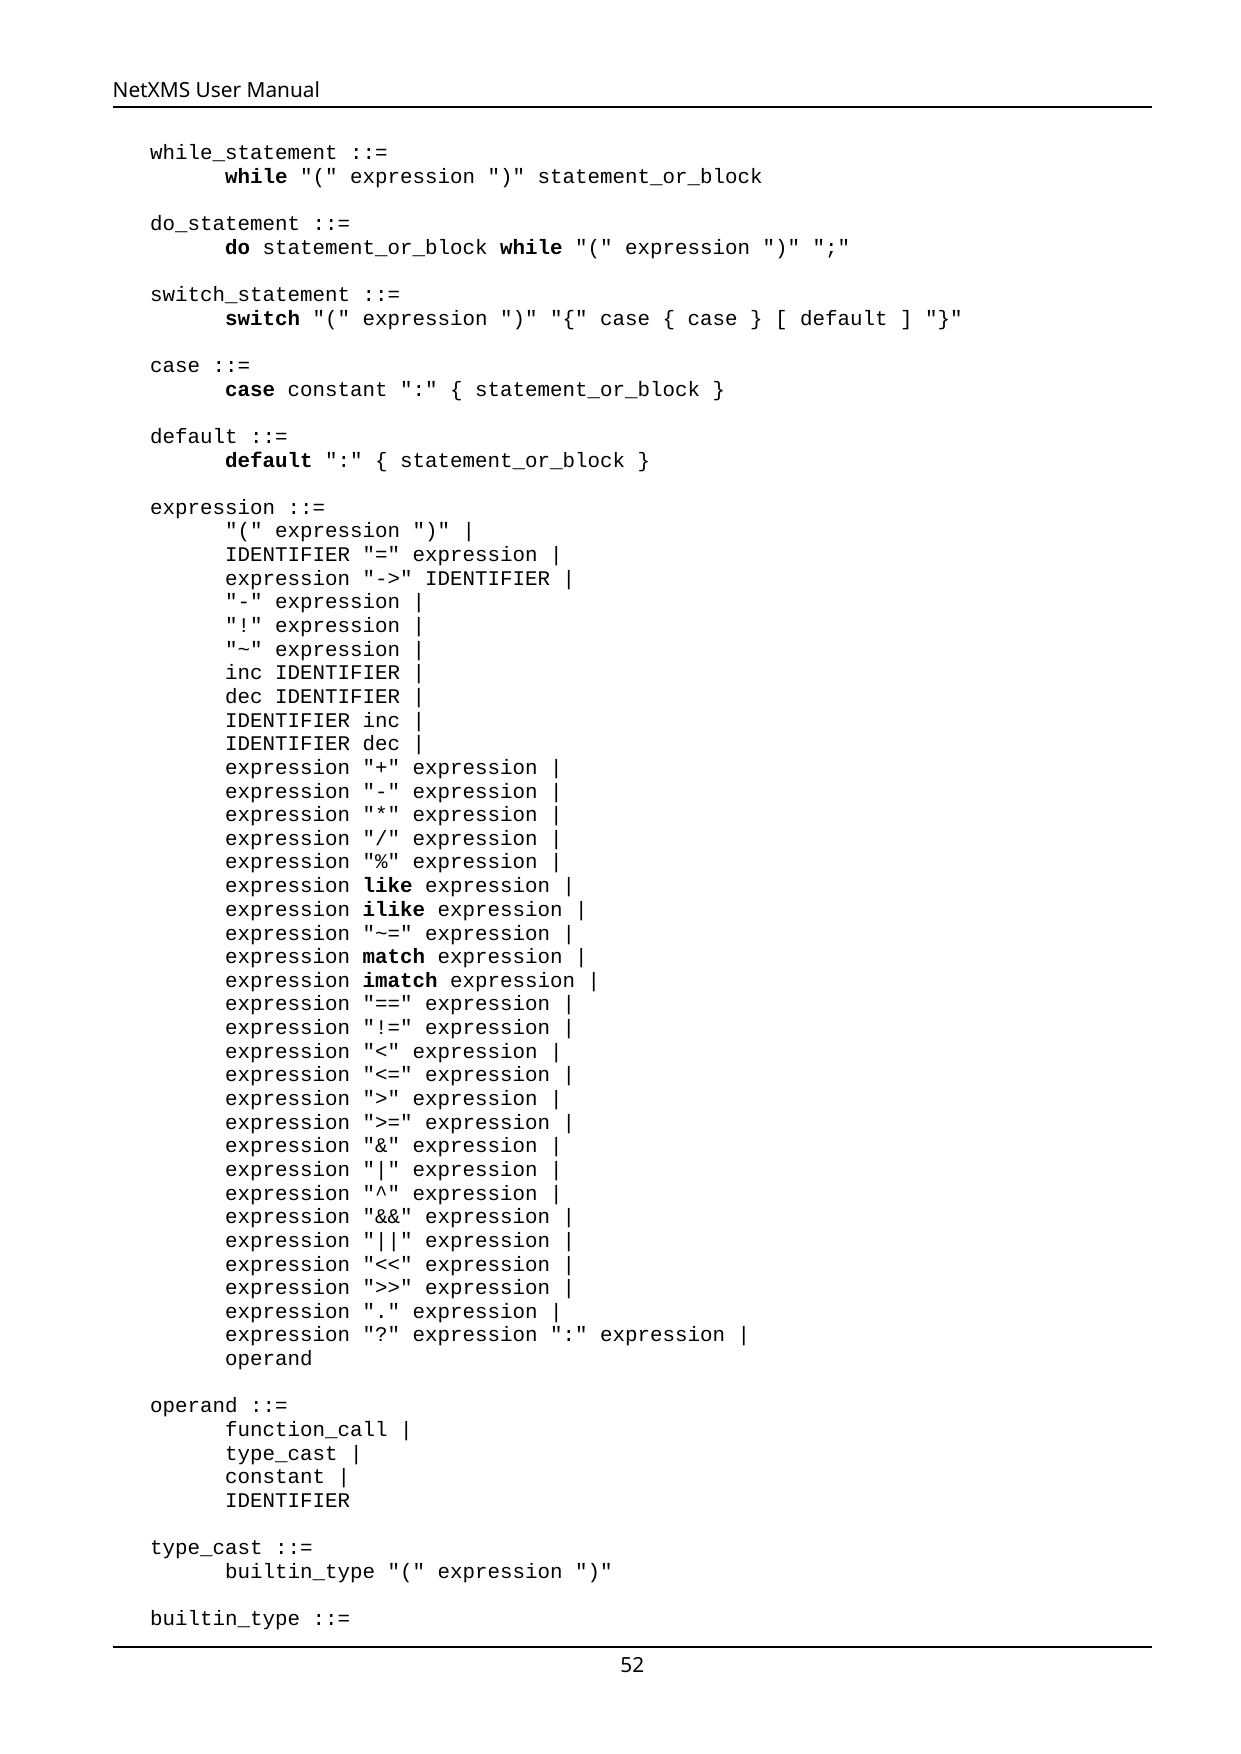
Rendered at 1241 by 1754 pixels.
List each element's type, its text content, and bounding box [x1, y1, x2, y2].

text do_statement ::= [150, 213, 1152, 237]
text do statement_or_block while "(" expression ")" ";" [150, 237, 1152, 260]
text "-" expression | [150, 591, 1152, 615]
text operand [150, 1348, 1152, 1372]
text expression "^" expression | [150, 1183, 1152, 1206]
text "~" expression | [150, 639, 1152, 662]
text while "(" expression ")" statement_or_block [150, 166, 1152, 189]
text expression ">>" expression | [150, 1277, 1152, 1301]
text expression "+" expression | [150, 757, 1152, 781]
text expression "!=" expression | [150, 1017, 1152, 1041]
text IDENTIFIER dec | [150, 733, 1152, 757]
text type_cast | [150, 1443, 1152, 1466]
text expression imatch expression | [150, 970, 1152, 993]
text default ":" { statement_or_block } [150, 449, 1152, 473]
text expression "->" IDENTIFIER | [150, 568, 1152, 591]
text expression "~=" expression | [150, 922, 1152, 946]
text expression "||" expression | [150, 1230, 1152, 1253]
text switch_statement ::= [150, 284, 1152, 308]
text expression match expression | [150, 946, 1152, 970]
text function_call | [150, 1419, 1152, 1443]
text IDENTIFIER [150, 1490, 1152, 1514]
text expression ilike expression | [150, 899, 1152, 922]
text expression "." expression | [150, 1301, 1152, 1324]
text operand ::= [150, 1395, 1152, 1419]
text expression ">" expression | [150, 1088, 1152, 1112]
text expression "*" expression | [150, 804, 1152, 828]
text while_statement ::= [150, 142, 1152, 166]
text case constant ":" { statement_or_block } [150, 379, 1152, 402]
text expression "/" expression | [150, 828, 1152, 852]
text expression like expression | [150, 875, 1152, 899]
text IDENTIFIER "=" expression | [150, 544, 1152, 568]
text switch "(" expression ")" "{" case { case } [ default ] "}" [150, 308, 1152, 331]
text dec IDENTIFIER | [150, 686, 1152, 710]
text expression "-" expression | [150, 781, 1152, 804]
text expression "&&" expression | [150, 1206, 1152, 1230]
text builtin_type ::= [150, 1608, 1152, 1632]
text type_cast ::= [150, 1537, 1152, 1561]
text expression ">=" expression | [150, 1112, 1152, 1135]
text expression "?" expression ":" expression | [150, 1324, 1152, 1348]
text constant | [150, 1466, 1152, 1490]
text default ::= [150, 426, 1152, 449]
text expression "%" expression | [150, 852, 1152, 875]
text expression "<<" expression | [150, 1253, 1152, 1277]
text inc IDENTIFIER | [150, 662, 1152, 686]
text expression ::= [150, 497, 1152, 521]
text case ::= [150, 355, 1152, 379]
text expression "&" expression | [150, 1135, 1152, 1159]
text expression "==" expression | [150, 993, 1152, 1017]
text IDENTIFIER inc | [150, 710, 1152, 733]
text expression "<" expression | [150, 1041, 1152, 1064]
text expression "|" expression | [150, 1159, 1152, 1183]
text "(" expression ")" | [150, 521, 1152, 544]
text expression "<=" expression | [150, 1064, 1152, 1088]
text "!" expression | [150, 615, 1152, 639]
text builtin_type "(" expression ")" [150, 1561, 1152, 1584]
